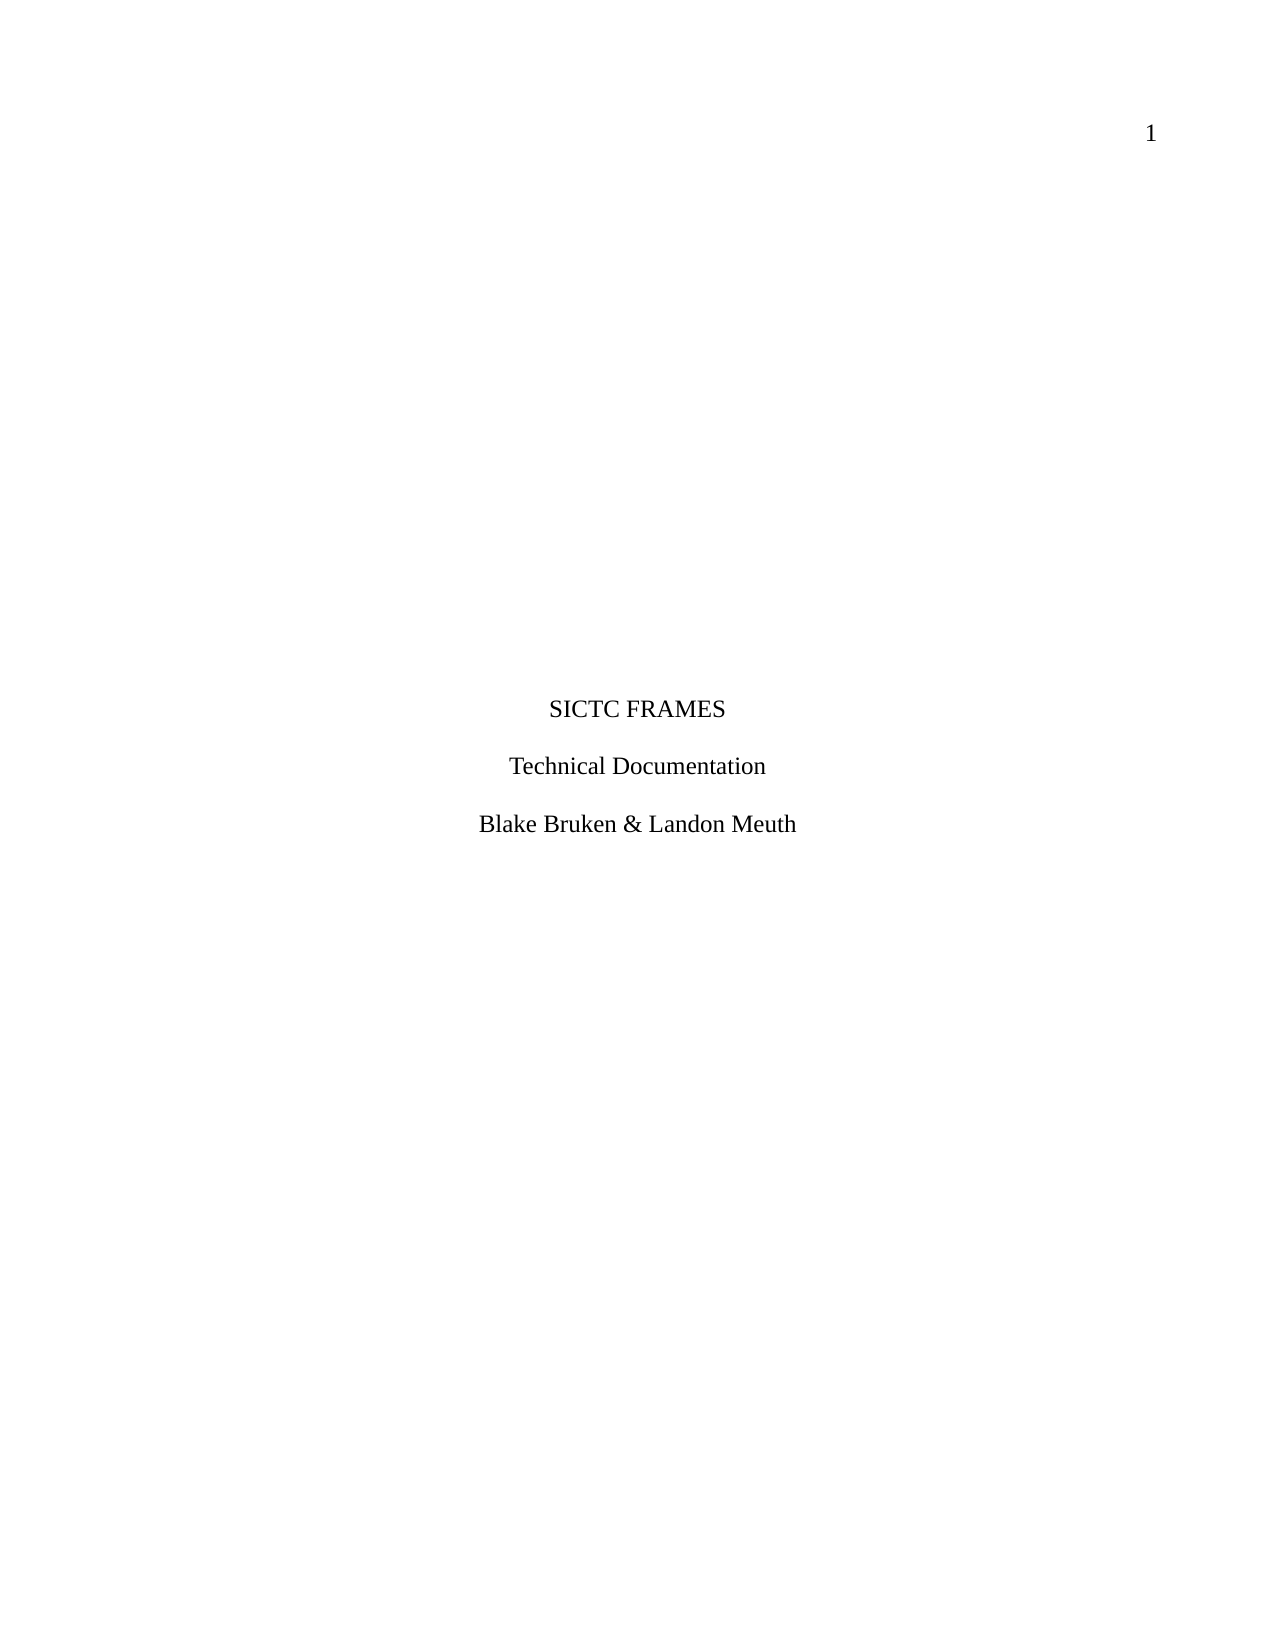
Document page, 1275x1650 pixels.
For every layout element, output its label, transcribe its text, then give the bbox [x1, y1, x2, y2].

text SICTC FRAMES [118, 694, 1157, 723]
text Technical Documentation [118, 751, 1157, 780]
text Blake Bruken & Landon Meuth [118, 809, 1157, 838]
